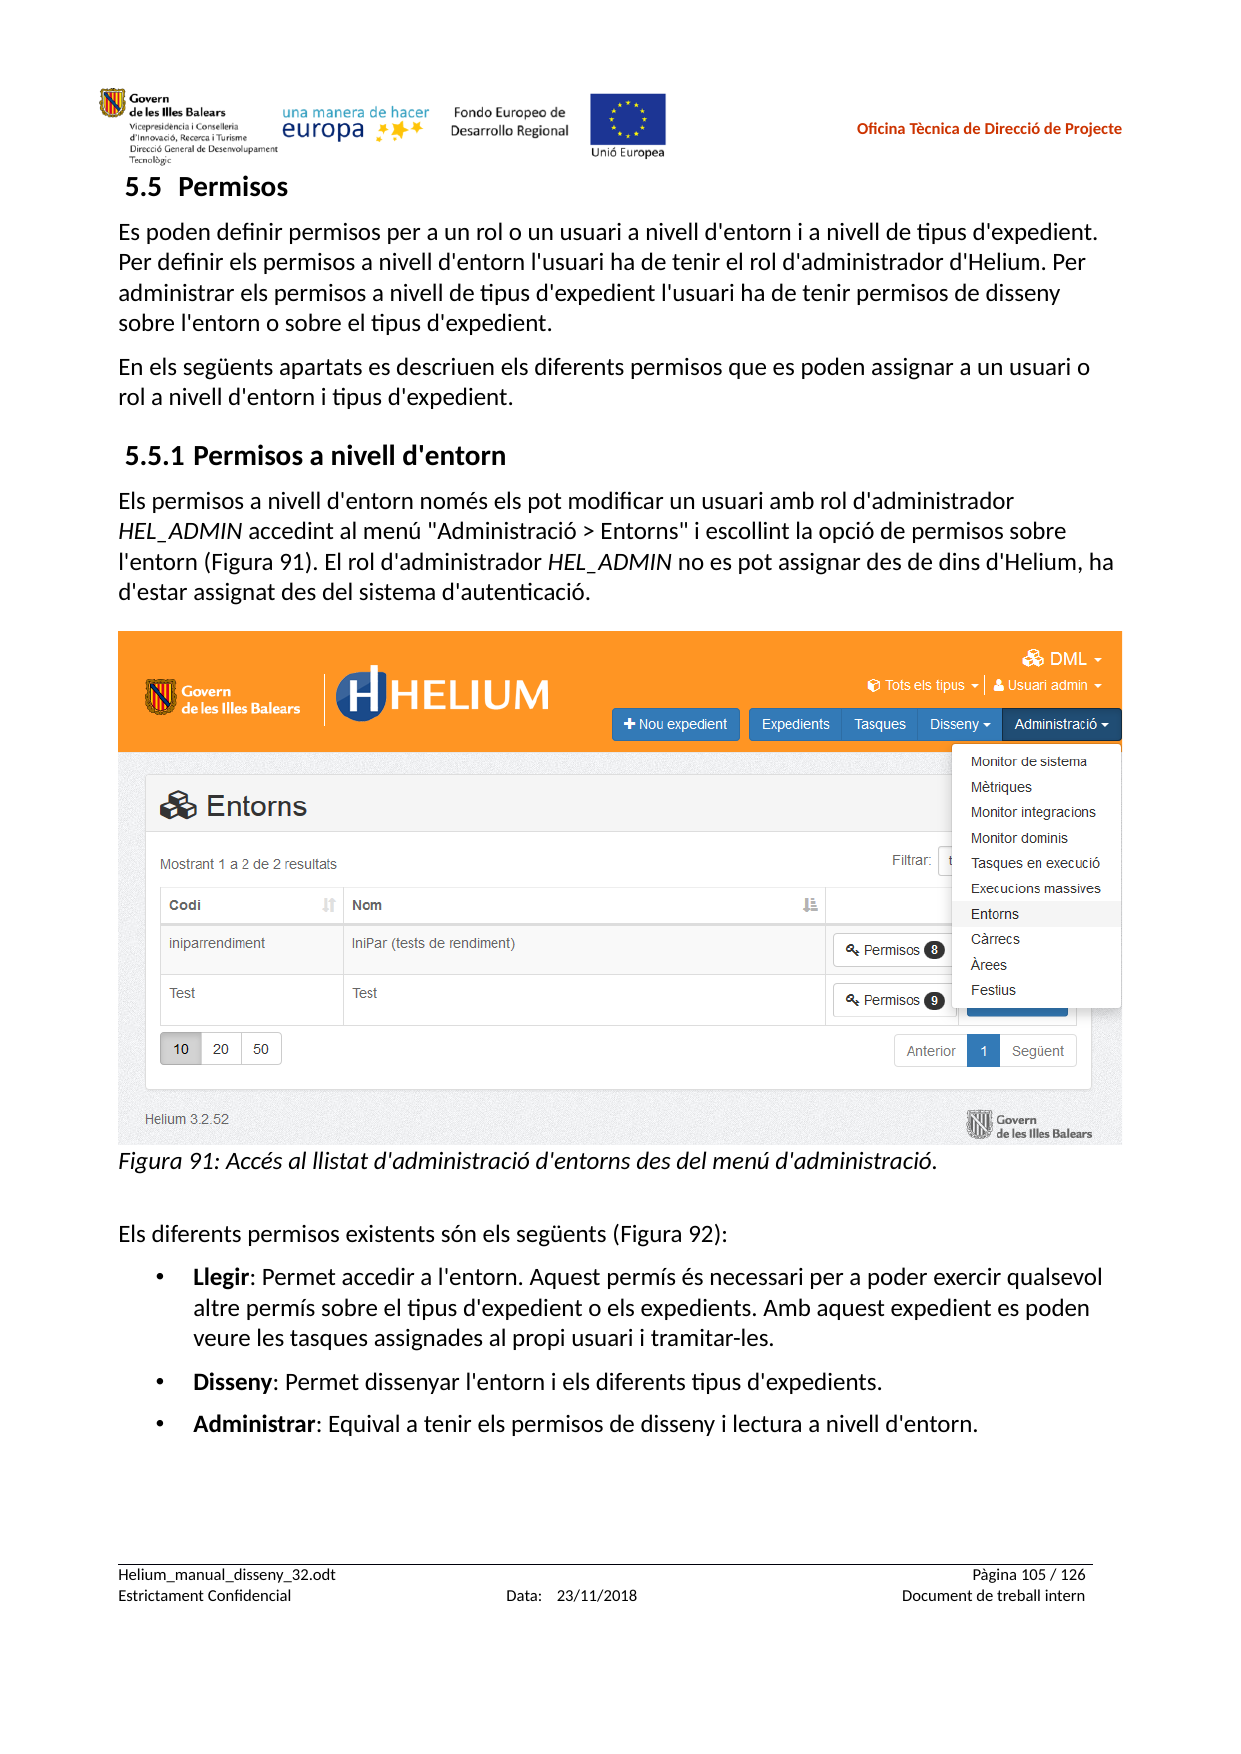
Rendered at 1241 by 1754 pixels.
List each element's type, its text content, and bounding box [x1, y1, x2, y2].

text Els permisos a nivell d'entorn només els pot modificar un usuari amb rol d'administrador HEL_ADMIN accedint al menú "Administració > Entorns" i escollint la opció de permisos sobre l'entorn (Figura 91). El rol d'administrador HEL_ADMIN no es pot assignar des de dins d'Helium, ha d'estar assignat des del sistema d'autenticació. [118, 485, 1122, 607]
subtitle Permisos [118, 168, 1122, 203]
text Els diferents permisos existents són els següents (Figura 92): [118, 1218, 1122, 1249]
text Figura 91: Accés al llistat d'administració d'entorns des del menú d'administració. [118, 1145, 1122, 1176]
picture [118, 631, 1123, 1145]
list Administrar: Equival a tenir els permisos de disseny i lectura a nivell d'entorn. [156, 1409, 1122, 1439]
list Llegir: Permet accedir a l'entorn. Aquest permís és necessari per a poder exercir qualsevol altre permís sobre el tipus d'expedient o els expedients. Amb aquest expedient es poden veure les tasques assignades al propi usuari i tramitar-les. [156, 1262, 1122, 1353]
subtitle Permisos a nivell d'entorn [118, 437, 1122, 472]
picture [99, 87, 668, 166]
list Disseny: Permet dissenyar l'entorn i els diferents tipus d'expedients. [156, 1366, 1122, 1396]
text En els següents apartats es descriuen els diferents permisos que es poden assignar a un usuari o rol a nivell d'entorn i tipus d'expedient. [118, 351, 1122, 412]
text Es poden definir permisos per a un rol o un usuari a nivell d'entorn i a nivell de tipus d'expedient. Per definir els permisos a nivell d'entorn l'usuari ha de tenir el rol d'administrador d'Helium. Per administrar els permisos a nivell de tipus d'expedient l'usuari ha de tenir permisos de disseny sobre l'entorn o sobre el tipus d'expedient. [118, 216, 1122, 338]
